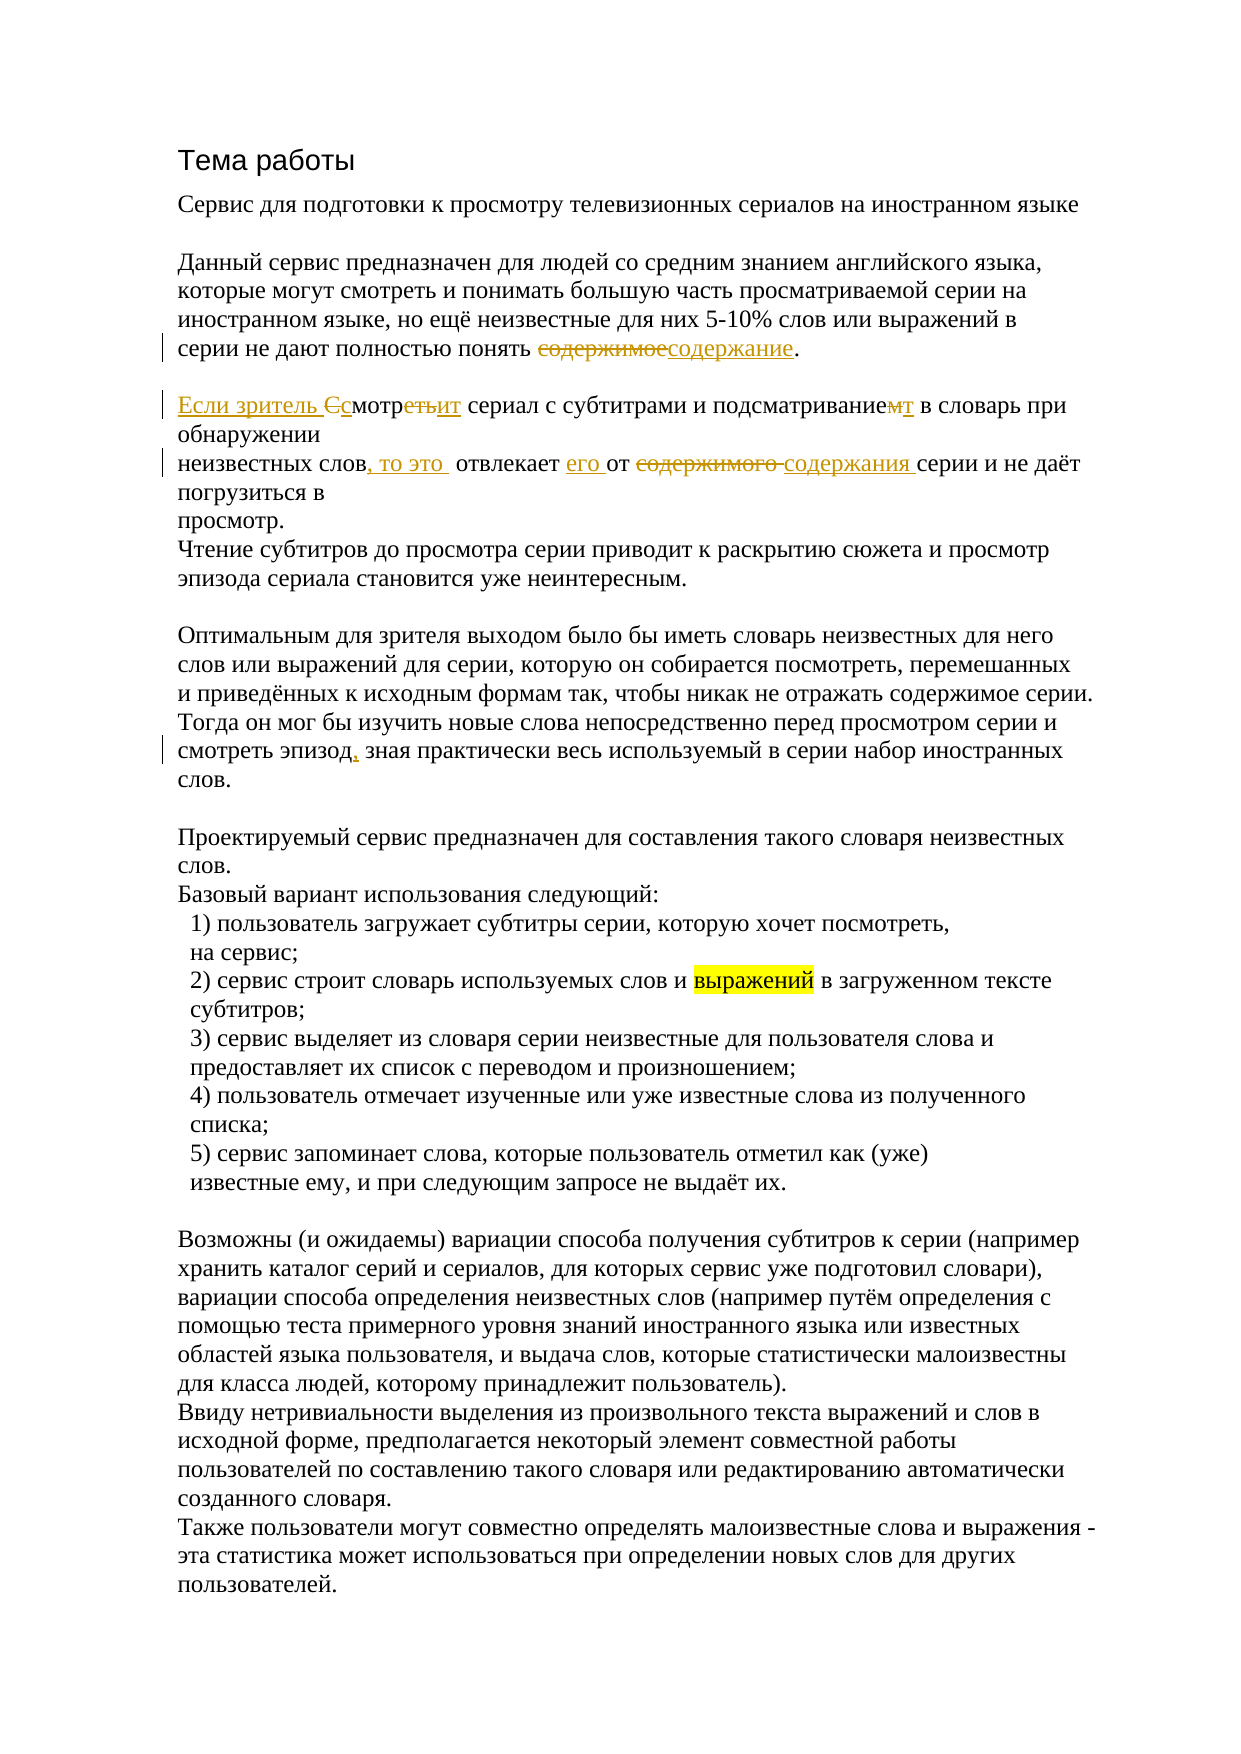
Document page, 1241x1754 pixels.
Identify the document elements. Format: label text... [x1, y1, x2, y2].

text просмотр. [177, 505, 1152, 534]
text помощью теста примерного уровня знаний иностранного языка или известных [177, 1310, 1152, 1339]
text Возможны (и ожидаемы) вариации способа получения субтитров к серии (например [177, 1224, 1152, 1253]
text хранить каталог серий и сериалов, для которых сервис уже подготовил словари), [177, 1253, 1152, 1282]
text и приведённых к исходным формам так, чтобы никак не отражать содержимое серии. [177, 678, 1152, 707]
text Базовый вариант использования следующий: [177, 879, 1152, 908]
text исходной форме, предполагается некоторый элемент совместной работы [177, 1425, 1152, 1454]
text иностранном языке, но ещё неизвестные для них 5-10% слов или выражений в [177, 304, 1152, 333]
text пользователей. [177, 1569, 1152, 1598]
text Ввиду нетривиальности выделения из произвольного текста выражений и слов в [177, 1397, 1152, 1425]
text эта статистика может использоваться при определении новых слов для других [177, 1540, 1152, 1569]
text 4) пользователь отмечает изученные или уже известные слова из полученного [177, 1080, 1152, 1109]
text Также пользователи могут совместно определять малоизвестные слова и выражения - [177, 1512, 1152, 1540]
text предоставляет их список с переводом и произношением; [177, 1052, 1152, 1080]
subtitle Тема работы [177, 143, 1152, 177]
text 1) пользователь загружает субтитры серии, которую хочет посмотреть, [177, 908, 1152, 937]
text известные ему, и при следующим запросе не выдаёт их. [177, 1167, 1152, 1195]
text смотреть эпизод, зная практически весь используемый в серии набор иностранных [177, 735, 1152, 764]
text слов или выражений для серии, которую он собирается посмотреть, перемешанных [177, 649, 1152, 678]
text слов. [177, 850, 1152, 879]
text Тогда он мог бы изучить новые слова непосредственно перед просмотром серии и [177, 707, 1152, 735]
text слов. [177, 764, 1152, 793]
text Сервис для подготовки к просмотру телевизионных сериалов на иностранном языке [177, 189, 1152, 218]
text Если зритель смотрит сериал с субтитрами и подсматриваниет в словарь при обнаружении [177, 390, 1152, 448]
text на сервис; [177, 937, 1152, 965]
text Данный сервис предназначен для людей со средним знанием английского языка, [177, 247, 1152, 275]
text вариации способа определения неизвестных слов (например путём определения с [177, 1282, 1152, 1310]
text которые могут смотреть и понимать большую часть просматриваемой серии на [177, 275, 1152, 304]
text 5) сервис запоминает слова, которые пользователь отметил как (уже) [177, 1138, 1152, 1167]
text 3) сервис выделяет из словаря серии неизвестные для пользователя слова и [177, 1023, 1152, 1052]
text Чтение субтитров до просмотра серии приводит к раскрытию сюжета и просмотр [177, 534, 1152, 563]
text созданного словаря. [177, 1483, 1152, 1512]
text эпизода сериала становится уже неинтересным. [177, 563, 1152, 592]
text пользователей по составлению такого словаря или редактированию автоматически [177, 1454, 1152, 1483]
text списка; [177, 1109, 1152, 1138]
text областей языка пользователя, и выдача слов, которые статистически малоизвестны [177, 1339, 1152, 1368]
text Проектируемый сервис предназначен для составления такого словаря неизвестных [177, 822, 1152, 850]
text неизвестных слов, то это отвлекает его от содержания серии и не даёт погрузиться в [177, 448, 1152, 505]
text для класса людей, которому принадлежит пользователь). [177, 1368, 1152, 1397]
text Оптимальным для зрителя выходом было бы иметь словарь неизвестных для него [177, 620, 1152, 649]
text серии не дают полностью понять содержание. [177, 333, 1152, 362]
text 2) сервис строит словарь используемых слов и выражений в загруженном тексте [177, 965, 1152, 994]
text субтитров; [177, 994, 1152, 1023]
